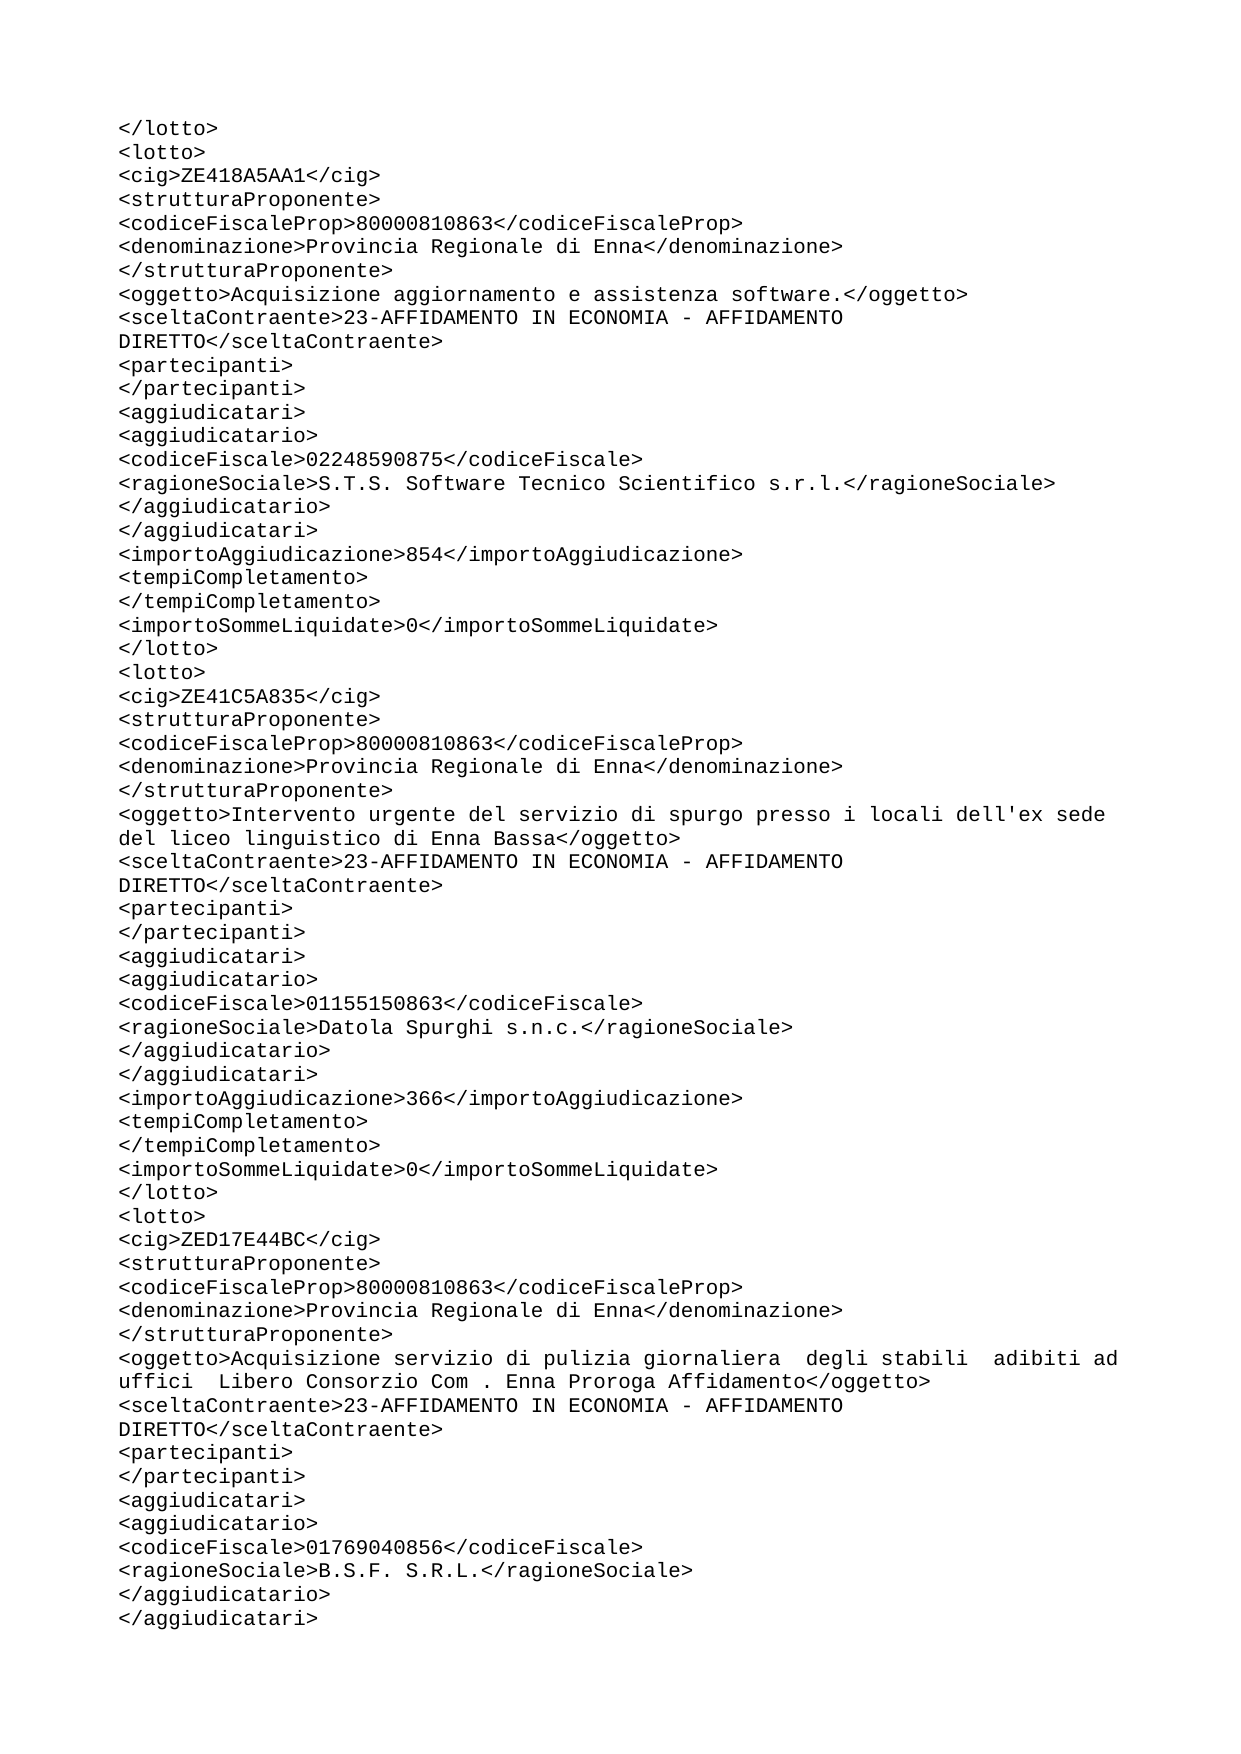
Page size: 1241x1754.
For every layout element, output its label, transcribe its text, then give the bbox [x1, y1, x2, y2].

text <denominazione>Provincia Regionale di Enna</denominazione> [118, 236, 1122, 260]
text <ragioneSociale>B.S.F. S.R.L.</ragioneSociale> [118, 1561, 1122, 1584]
text <codiceFiscaleProp>80000810863</codiceFiscaleProp> [118, 1277, 1122, 1300]
text <partecipanti> [118, 898, 1122, 922]
text </lotto> [118, 118, 1122, 142]
text </strutturaProponente> [118, 260, 1122, 284]
text </tempiCompletamento> [118, 1135, 1122, 1158]
text <codiceFiscale>01155150863</codiceFiscale> [118, 993, 1122, 1017]
text </aggiudicatario> [118, 1584, 1122, 1608]
text <strutturaProponente> [118, 709, 1122, 733]
text <partecipanti> [118, 354, 1122, 378]
text <sceltaContraente>23-AFFIDAMENTO IN ECONOMIA - AFFIDAMENTO DIRETTO</sceltaContraente> [118, 307, 1122, 354]
text </lotto> [118, 1182, 1122, 1206]
text </lotto> [118, 638, 1122, 662]
text <aggiudicatario> [118, 1513, 1122, 1537]
text <denominazione>Provincia Regionale di Enna</denominazione> [118, 1300, 1122, 1324]
text </aggiudicatario> [118, 1040, 1122, 1064]
text </partecipanti> [118, 1466, 1122, 1489]
text <codiceFiscale>02248590875</codiceFiscale> [118, 449, 1122, 473]
text <importoSommeLiquidate>0</importoSommeLiquidate> [118, 615, 1122, 638]
text <cig>ZE418A5AA1</cig> [118, 165, 1122, 189]
text <aggiudicatario> [118, 426, 1122, 449]
text <codiceFiscaleProp>80000810863</codiceFiscaleProp> [118, 213, 1122, 236]
text </strutturaProponente> [118, 1324, 1122, 1348]
text </aggiudicatari> [118, 1064, 1122, 1088]
text <cig>ZED17E44BC</cig> [118, 1229, 1122, 1253]
text <sceltaContraente>23-AFFIDAMENTO IN ECONOMIA - AFFIDAMENTO DIRETTO</sceltaContraente> [118, 851, 1122, 898]
text </partecipanti> [118, 922, 1122, 946]
text <ragioneSociale>S.T.S. Software Tecnico Scientifico s.r.l.</ragioneSociale> [118, 473, 1122, 496]
text <oggetto>Acquisizione servizio di pulizia giornaliera degli stabili adibiti ad uffici Libero Consorzio Com . Enna Proroga Affidamento</oggetto> [118, 1348, 1122, 1395]
text </tempiCompletamento> [118, 591, 1122, 615]
text <aggiudicatari> [118, 1489, 1122, 1513]
text <lotto> [118, 662, 1122, 686]
text <aggiudicatari> [118, 402, 1122, 426]
text <oggetto>Intervento urgente del servizio di spurgo presso i locali dell'ex sede del liceo linguistico di Enna Bassa</oggetto> [118, 804, 1122, 851]
text <codiceFiscale>01769040856</codiceFiscale> [118, 1537, 1122, 1561]
text <aggiudicatari> [118, 946, 1122, 969]
text <strutturaProponente> [118, 1253, 1122, 1277]
text <sceltaContraente>23-AFFIDAMENTO IN ECONOMIA - AFFIDAMENTO DIRETTO</sceltaContraente> [118, 1395, 1122, 1442]
text <importoAggiudicazione>366</importoAggiudicazione> [118, 1088, 1122, 1111]
text <cig>ZE41C5A835</cig> [118, 686, 1122, 709]
text </partecipanti> [118, 378, 1122, 402]
text <importoSommeLiquidate>0</importoSommeLiquidate> [118, 1158, 1122, 1182]
text <aggiudicatario> [118, 969, 1122, 993]
text <codiceFiscaleProp>80000810863</codiceFiscaleProp> [118, 733, 1122, 757]
text <lotto> [118, 1206, 1122, 1229]
text <tempiCompletamento> [118, 1111, 1122, 1135]
text <denominazione>Provincia Regionale di Enna</denominazione> [118, 757, 1122, 780]
text </aggiudicatario> [118, 496, 1122, 520]
text <ragioneSociale>Datola Spurghi s.n.c.</ragioneSociale> [118, 1017, 1122, 1040]
text </strutturaProponente> [118, 780, 1122, 804]
text <partecipanti> [118, 1442, 1122, 1466]
text </aggiudicatari> [118, 1608, 1122, 1631]
text </aggiudicatari> [118, 520, 1122, 544]
text <strutturaProponente> [118, 189, 1122, 213]
text <importoAggiudicazione>854</importoAggiudicazione> [118, 544, 1122, 567]
text <tempiCompletamento> [118, 567, 1122, 591]
text <oggetto>Acquisizione aggiornamento e assistenza software.</oggetto> [118, 284, 1122, 307]
text <lotto> [118, 142, 1122, 165]
